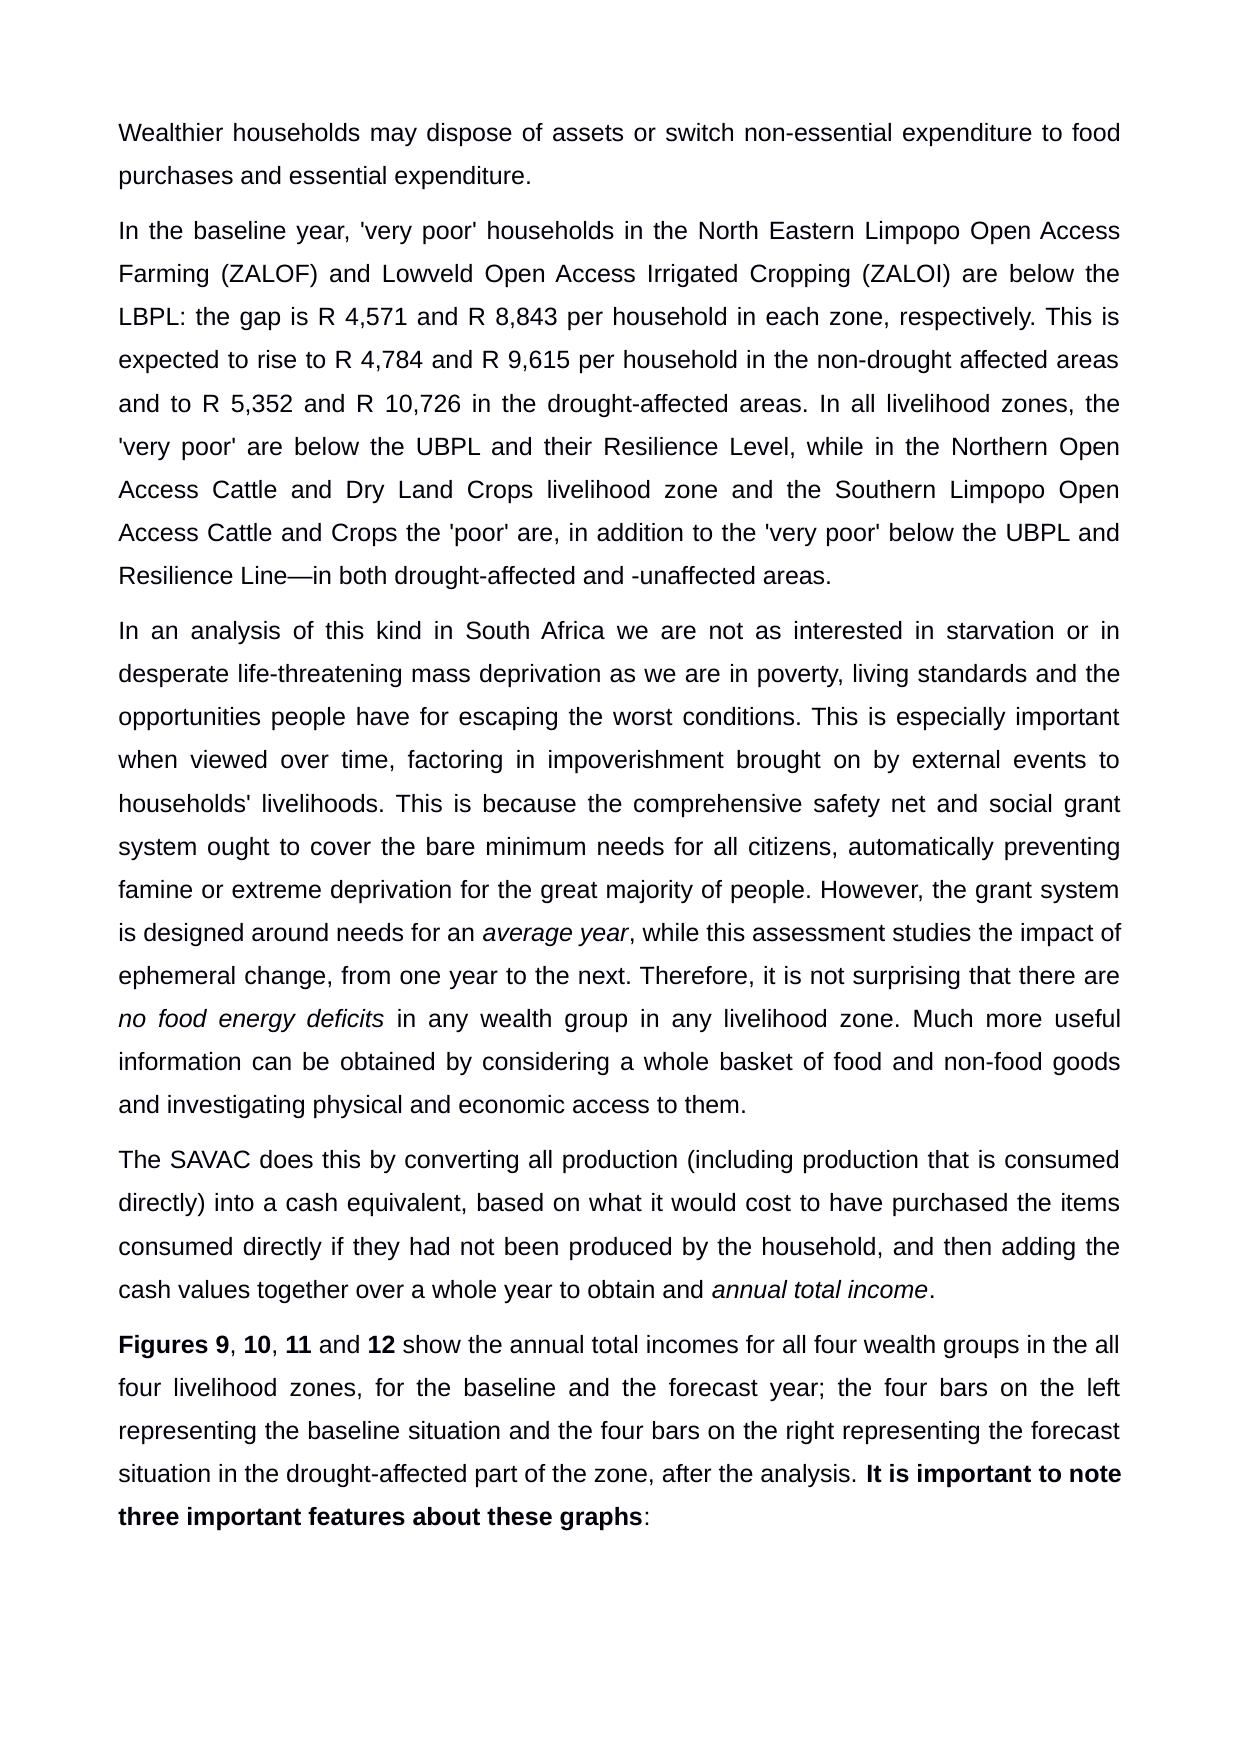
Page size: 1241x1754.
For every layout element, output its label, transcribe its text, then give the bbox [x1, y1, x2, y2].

text Figures 9, 10, 11 and 12 show the annual total incomes for all four wealth groups in the all four livelihood zones, for the baseline and the forecast year; the four bars on the left representing the baseline situation and the four bars on the right representing the forecast situation in the drought-affected part of the zone, after the analysis. It is important to note three important features about these graphs: [118, 1329, 1122, 1531]
text The SAVAC does this by converting all production (including production that is consumed directly) into a cash equivalent, based on what it would cost to have purchased the items consumed directly if they had not been produced by the household, and then adding the cash values together over a whole year to obtain and annual total income. [118, 1145, 1122, 1303]
text In the baseline year, 'very poor' households in the North Eastern Limpopo Open Access Farming (ZALOF) and Lowveld Open Access Irrigated Cropping (ZALOI) are below the LBPL: the gap is R 4,571 and R 8,843 per household in each zone, respectively. This is expected to rise to R 4,784 and R 9,615 per household in the non-drought affected areas and to R 5,352 and R 10,726 in the drought-affected areas. In all livelihood zones, the 'very poor' are below the UBPL and their Resilience Level, while in the Northern Open Access Cattle and Dry Land Crops livelihood zone and the Southern Limpopo Open Access Cattle and Crops the 'poor' are, in addition to the 'very poor' below the UBPL and Resilience Line—in both drought-affected and -unaffected areas. [118, 216, 1122, 590]
text In an analysis of this kind in South Africa we are not as interested in starvation or in desperate life-threatening mass deprivation as we are in poverty, living standards and the opportunities people have for escaping the worst conditions. This is especially important when viewed over time, factoring in impoverishment brought on by external events to households' livelihoods. This is because the comprehensive safety net and social grant system ought to cover the bare minimum needs for all citizens, automatically preventing famine or extreme deprivation for the great majority of people. However, the grant system is designed around needs for an average year, while this assessment studies the impact of ephemeral change, from one year to the next. Therefore, it is not surprising that there are no food energy deficits in any wealth group in any livelihood zone. Much more useful information can be obtained by considering a whole basket of food and non-food goods and investigating physical and economic access to them. [118, 616, 1122, 1119]
text Wealthier households may dispose of assets or switch non-essential expenditure to food purchases and essential expenditure. [118, 118, 1122, 190]
